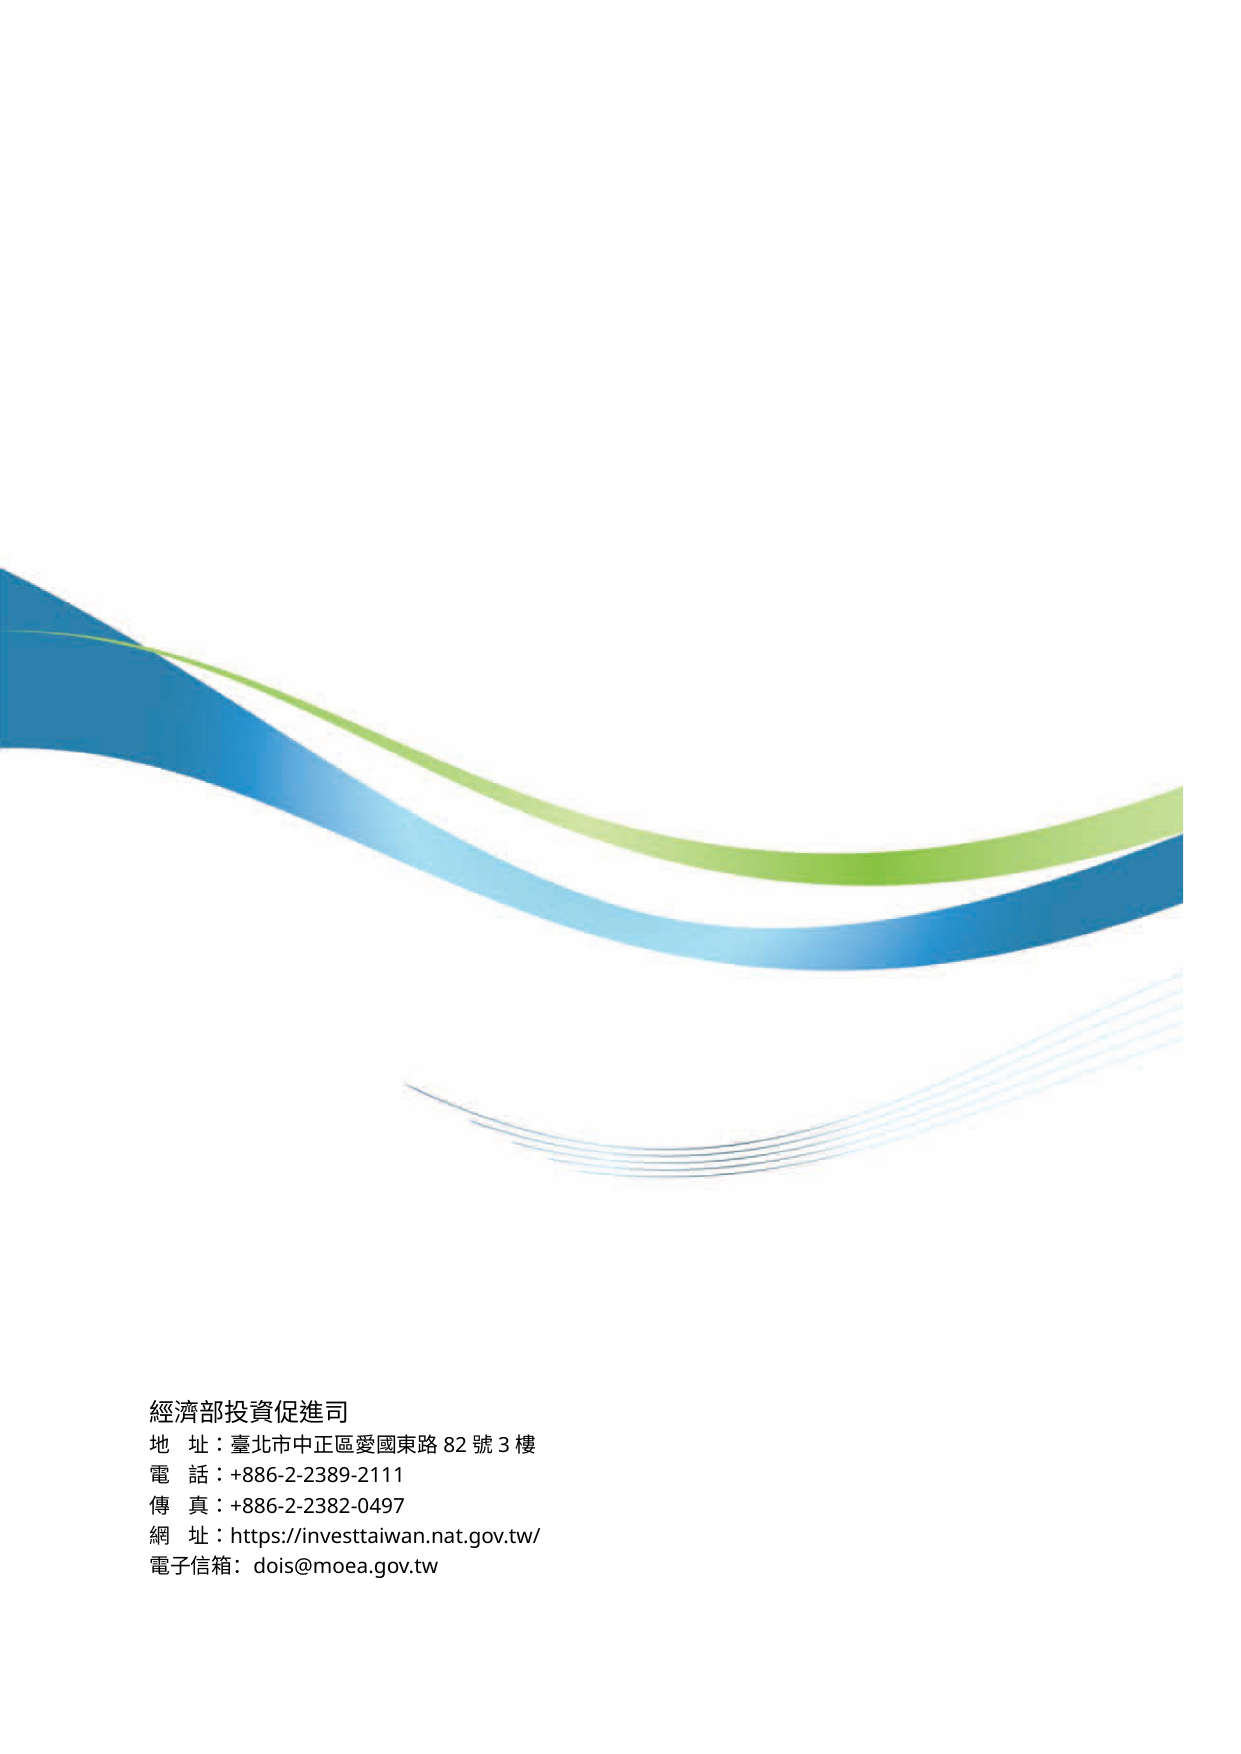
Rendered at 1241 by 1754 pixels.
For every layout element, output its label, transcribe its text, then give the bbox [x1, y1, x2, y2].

text 傳 真：+886-2-2382-0497 [149, 1489, 1114, 1519]
text 電 話：+886-2-2389-2111 [149, 1458, 1114, 1489]
text 地 址：臺北市中正區愛國東路 82 號 3 樓 [149, 1428, 1114, 1458]
picture [0, 0, 1184, 1754]
text 電子信箱：dois@moea.gov.tw [149, 1549, 1114, 1580]
text 網 址：https://investtaiwan.nat.gov.tw/ [149, 1519, 1114, 1549]
text 經濟部投資促進司 [149, 1392, 1114, 1428]
